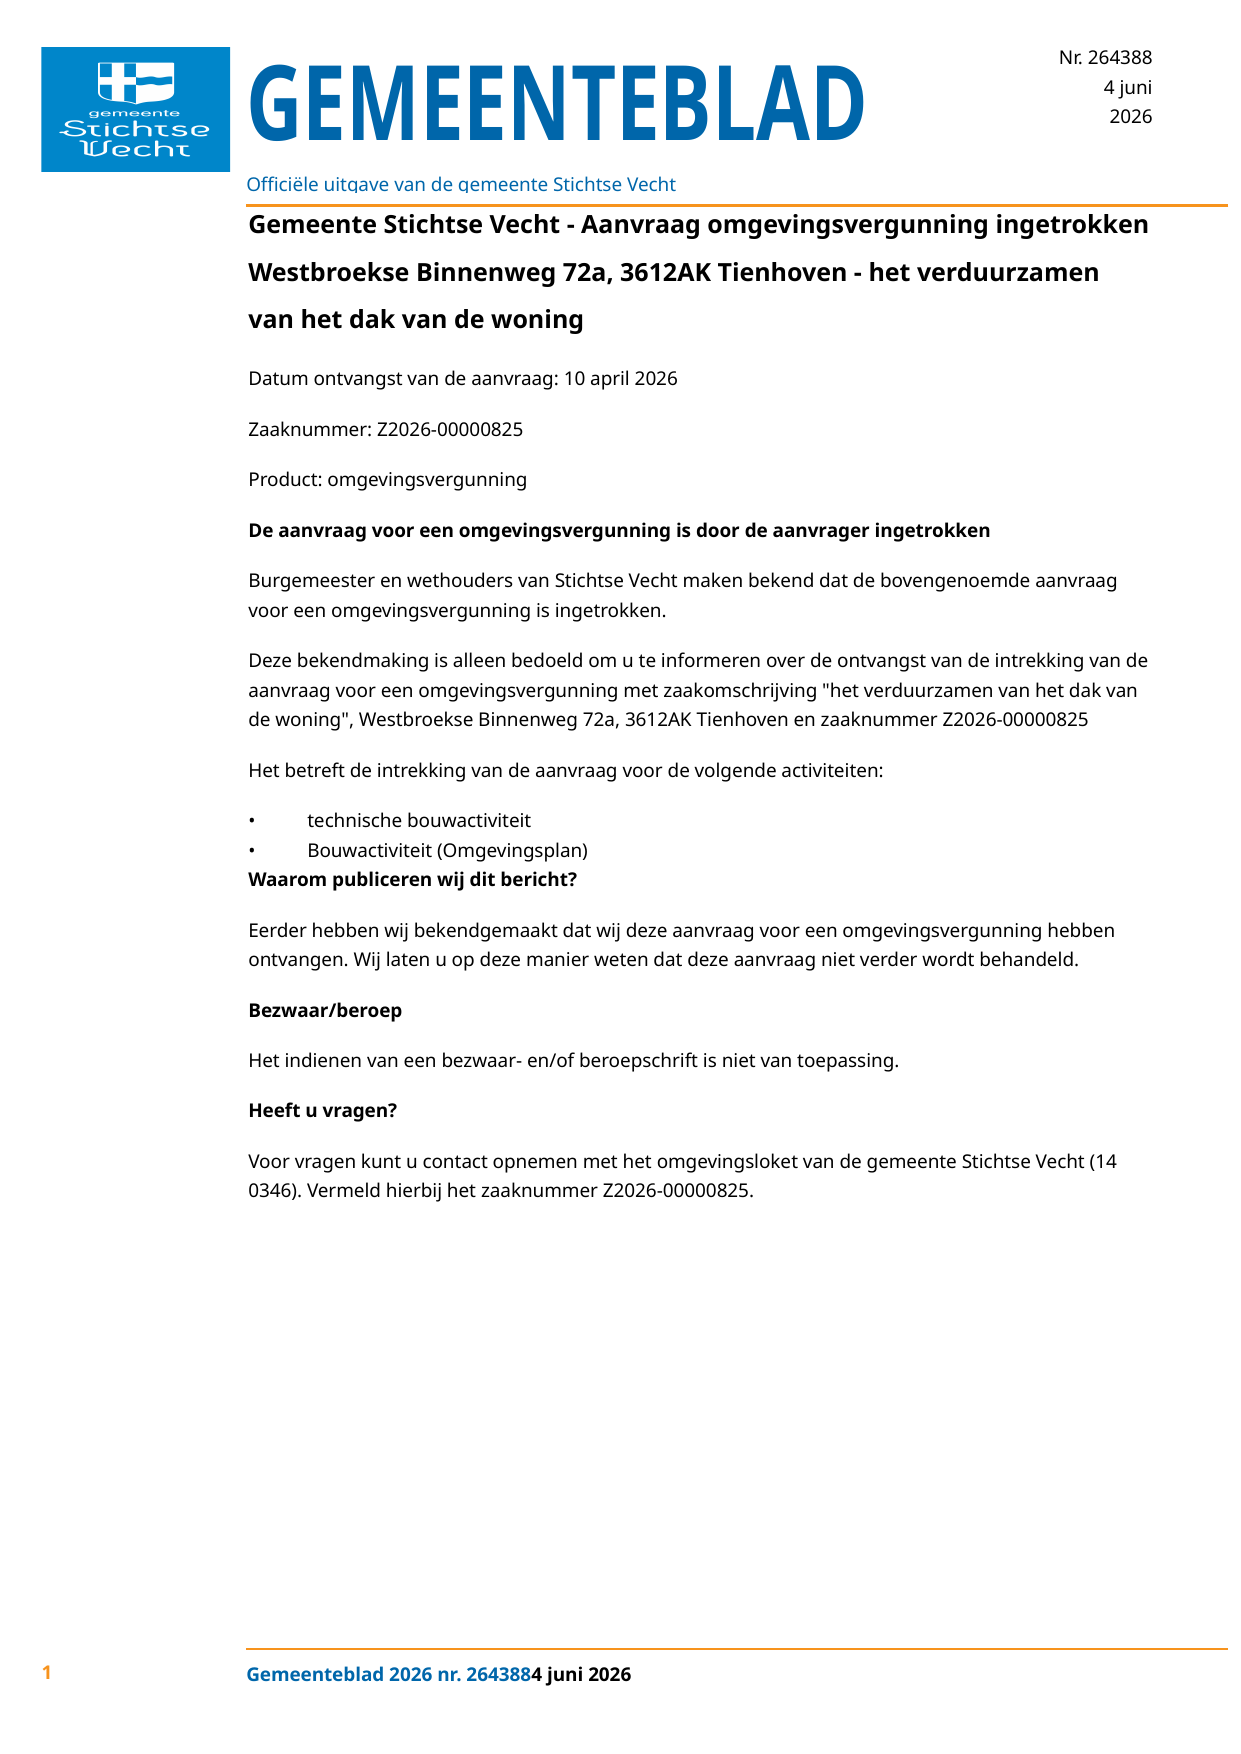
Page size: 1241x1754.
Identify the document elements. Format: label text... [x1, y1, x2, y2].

text Voor vragen kunt u contact opnemen met het omgevingsloket van de gemeente Stichtse Vecht (14 0346). Vermeld hierbij het zaaknummer Z2026-00000825. [248, 1148, 1152, 1203]
text Burgemeester en wethouders van Stichtse Vecht maken bekend dat de bovengenoemde aanvraag voor een omgevingsvergunning is ingetrokken. [248, 567, 1152, 622]
text Deze bekendmaking is alleen bedoeld om u te informeren over de ontvangst van de intrekking van de aanvraag voor een omgevingsvergunning met zaakomschrijving "het verduurzamen van het dak van de woning", Westbroekse Binnenweg 72a, 3612AK Tienhoven en zaaknummer Z2026-00000825 [248, 647, 1152, 732]
list Bouwactiviteit (Omgevingsplan) [248, 837, 1152, 862]
text Eerder hebben wij bekendgemaakt dat wij deze aanvraag voor een omgevingsvergunning hebben ontvangen. Wij laten u op deze manier weten dat deze aanvraag niet verder wordt behandeld. [248, 917, 1152, 972]
text Waarom publiceren wij dit bericht? [248, 866, 1152, 892]
list technische bouwactiviteit [248, 807, 1152, 833]
text Product: omgevingsvergunning [248, 466, 1152, 492]
text Bezwaar/beroep [248, 997, 1152, 1022]
text Het betreft de intrekking van de aanvraag voor de volgende activiteiten: [248, 757, 1152, 782]
picture [137, 63, 174, 103]
text Het indienen van een bezwaar- en/of beroepschrift is niet van toepassing. [248, 1047, 1152, 1073]
text Heeft u vragen? [248, 1098, 1152, 1123]
text Datum ontvangst van de aanvraag: 10 april 2026 [248, 366, 1152, 391]
text Gemeente Stichtse Vecht - Aanvraag omgevingsvergunning ingetrokken Westbroekse Binnenweg 72a, 3612AK Tienhoven - het verduurzamen van het dak van de woning [248, 207, 1152, 336]
picture [99, 63, 135, 101]
text De aanvraag voor een omgevingsvergunning is door de aanvrager ingetrokken [248, 517, 1152, 542]
text Zaaknummer: Z2026-00000825 [248, 416, 1152, 442]
